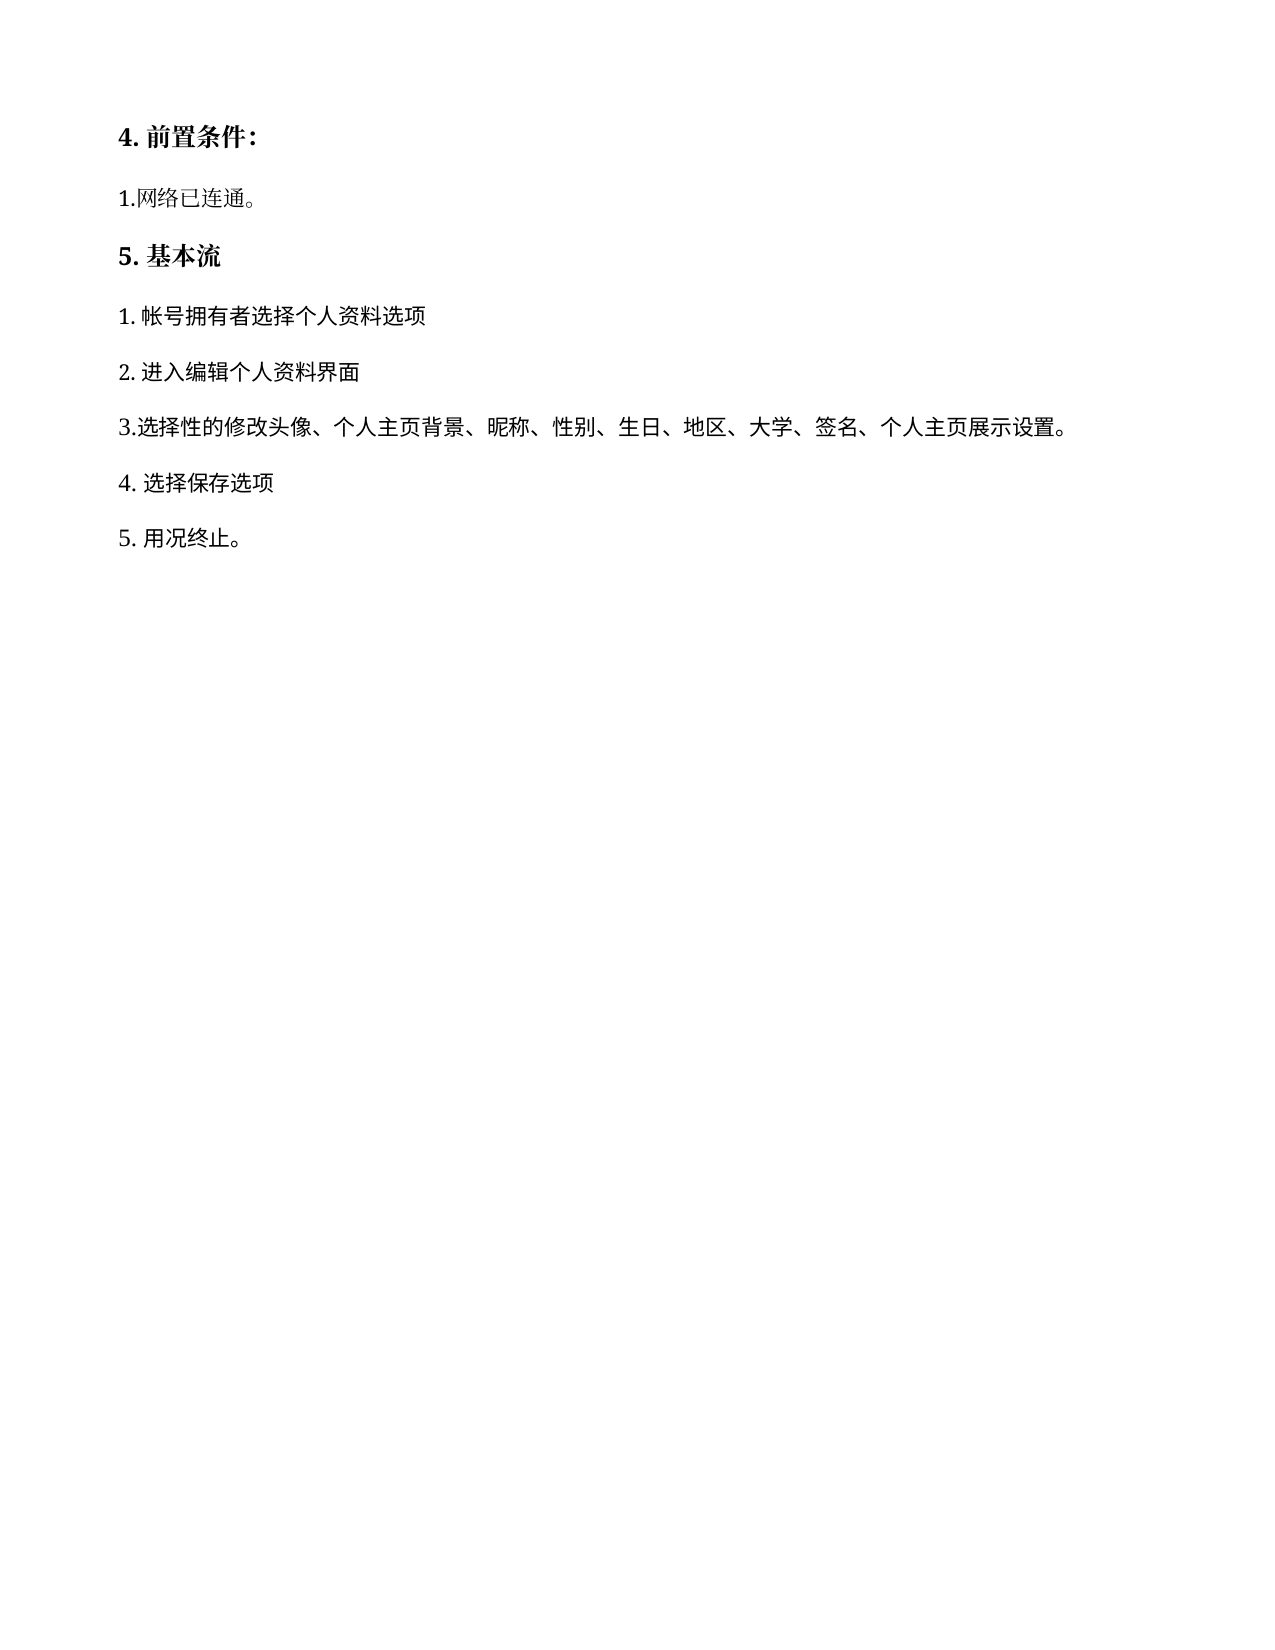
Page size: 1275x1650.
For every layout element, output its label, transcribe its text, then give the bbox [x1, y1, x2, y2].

text 1. 帐号拥有者选择个人资料选项 [118, 299, 1157, 331]
text 2. 进入编辑个人资料界面 [118, 355, 1157, 387]
text 5. 用况终止。 [118, 521, 1157, 553]
text 3.选择性的修改头像、个人主页背景、昵称、性别、生日、地区、大学、签名、个人主页展示设置。 [118, 410, 1157, 442]
text 1.网络已连通。 [118, 181, 1157, 213]
text 4. 前置条件： [118, 118, 1157, 154]
text 5. 基本流 [118, 236, 1157, 272]
text 4. 选择保存选项 [118, 466, 1157, 497]
